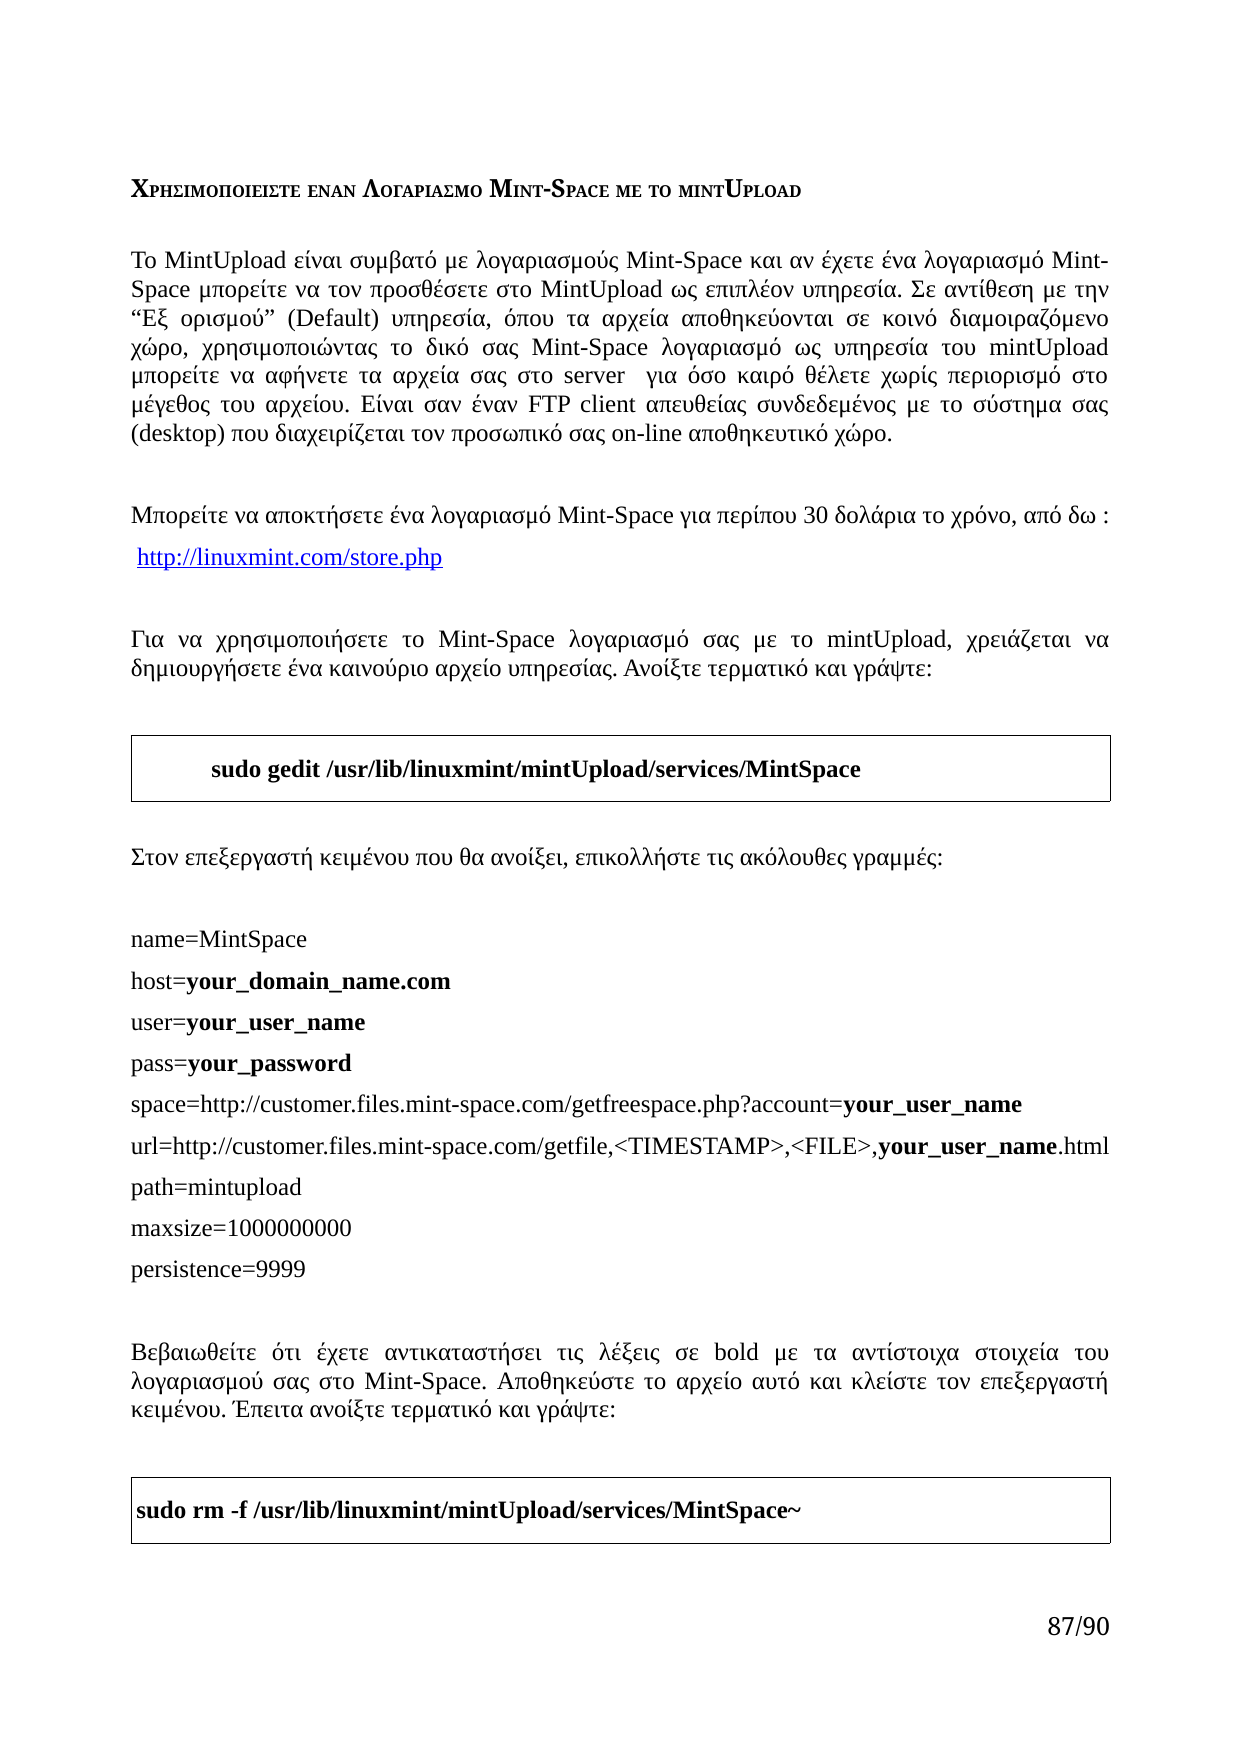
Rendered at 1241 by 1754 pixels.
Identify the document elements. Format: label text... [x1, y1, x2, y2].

text name=MintSpace [131, 924, 1110, 953]
table_header sudo gedit /usr/lib/linuxmint/mintUpload/services/MintSpace [132, 736, 1110, 801]
text space=http://customer.files.mint-space.com/getfreespace.php?account=your_user_name [131, 1089, 1110, 1118]
text path=mintupload [131, 1172, 1110, 1201]
subtitle Χρησιμοποιειστε εναν Λογαριασμο Mint-Space με το mintUpload [131, 170, 1110, 204]
text maxsize=1000000000 [131, 1213, 1110, 1242]
text persistence=9999 [131, 1254, 1110, 1283]
text pass=your_password [131, 1048, 1110, 1077]
text Το MintUpload είναι συμβατό με λογαριασμούς Mint-Space και αν έχετε ένα λογαριασμό Mint-Space μπορείτε να τον προσθέσετε στο MintUpload ως επιπλέον υπηρεσία. Σε αντίθεση με την “Εξ ορισμού” (Default) υπηρεσία, όπου τα αρχεία αποθηκεύονται σε κοινό διαμοιραζόμενο χώρο, χρησιμοποιώντας το δικό σας Mint-Space λογαριασμό ως υπηρεσία του mintUpload μπορείτε να αφήνετε τα αρχεία σας στο server για όσο καιρό θέλετε χωρίς περιορισμό στο μέγεθος του αρχείου. Είναι σαν έναν FTP client απευθείας συνδεδεμένος με το σύστημα σας (desktop) που διαχειρίζεται τον προσωπικό σας on-line αποθηκευτικό χώρο. [131, 245, 1110, 447]
text Μπορείτε να αποκτήσετε ένα λογαριασμό Mint-Space για περίπου 30 δολάρια το χρόνο, από δω : [131, 500, 1110, 529]
text host=your_domain_name.com [131, 966, 1110, 994]
text Για να χρησιμοποιήσετε το Mint-Space λογαριασμό σας με το mintUpload, χρειάζεται να δημιουργήσετε ένα καινούριο αρχείο υπηρεσίας. Ανοίξτε τερματικό και γράψτε: [131, 624, 1110, 682]
text http://linuxmint.com/store.php [131, 542, 1110, 570]
text Βεβαιωθείτε ότι έχετε αντικαταστήσει τις λέξεις σε bold με τα αντίστοιχα στοιχεία του λογαριασμού σας στο Mint-Space. Αποθηκεύστε το αρχείο αυτό και κλείστε τον επεξεργαστή κειμένου. Έπειτα ανοίξτε τερματικό και γράψτε: [131, 1337, 1110, 1423]
table_header sudo rm -f /usr/lib/linuxmint/mintUpload/services/MintSpace~ [132, 1478, 1110, 1542]
text user=your_user_name [131, 1007, 1110, 1036]
text url=http://customer.files.mint-space.com/getfile,<TIMESTAMP>,<FILE>,your_user_name.html [131, 1131, 1110, 1159]
text Στον επεξεργαστή κειμένου που θα ανοίξει, επικολλήστε τις ακόλουθες γραμμές: [131, 842, 1110, 871]
